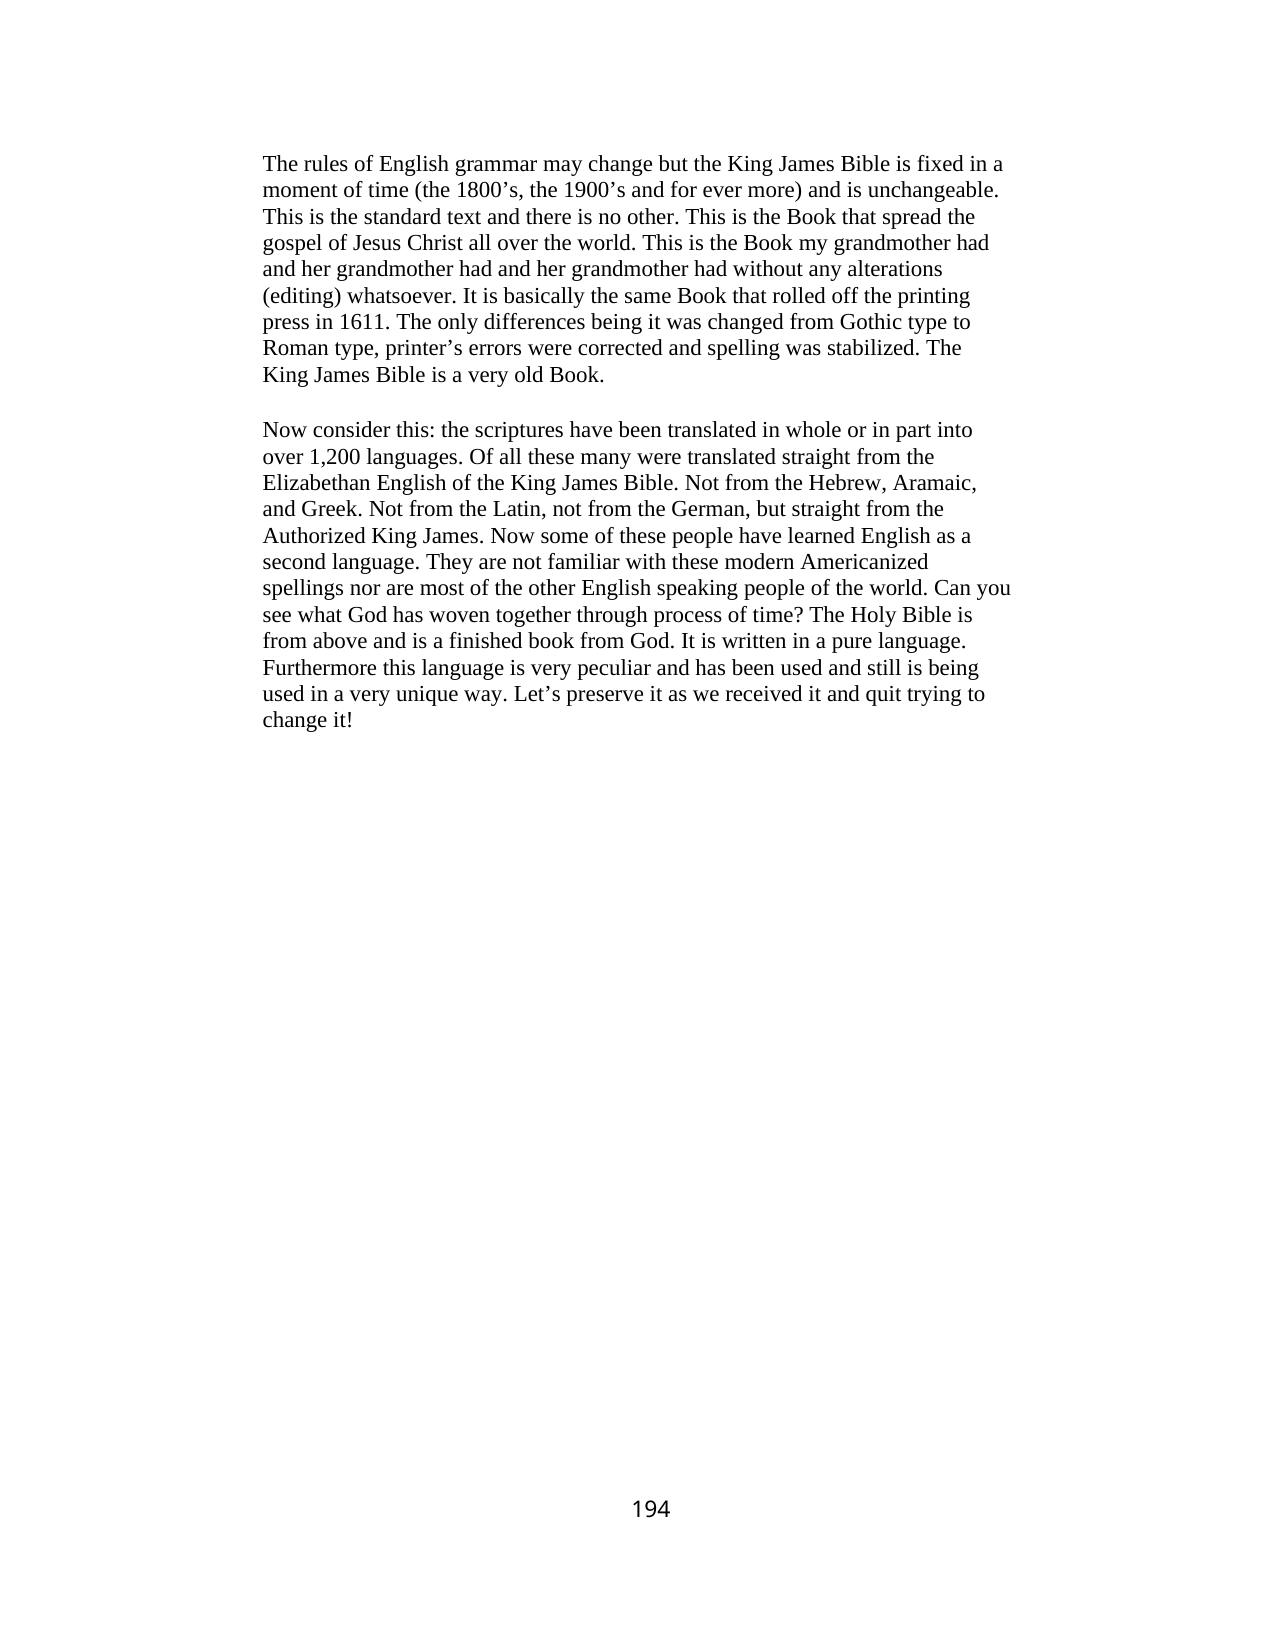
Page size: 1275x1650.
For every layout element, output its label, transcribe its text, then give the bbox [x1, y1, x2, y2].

text The rules of English grammar may change but the King James Bible is fixed in a moment of time (the 1800’s, the 1900’s and for ever more) and is unchangeable. This is the standard text and there is no other. This is the Book that spread the gospel of Jesus Christ all over the world. This is the Book my grandmother had and her grandmother had and her grandmother had without any alterations (editing) whatsoever. It is basically the same Book that rolled off the printing press in 1611. The only differences being it was changed from Gothic type to Roman type, printer’s errors were corrected and spelling was stabilized. The King James Bible is a very old Book. [262, 150, 1012, 387]
text Now consider this: the scriptures have been translated in whole or in part into over 1,200 languages. Of all these many were translated straight from the Elizabethan English of the King James Bible. Not from the Hebrew, Aramaic, and Greek. Not from the Latin, not from the German, but straight from the Authorized King James. Now some of these people have learned English as a second language. They are not familiar with these modern Americanized spellings nor are most of the other English speaking people of the world. Can you see what God has woven together through process of time? The Holy Bible is from above and is a finished book from God. It is written in a pure language. Furthermore this language is very peculiar and has been used and still is being used in a very unique way. Let’s preserve it as we received it and quit trying to change it! [262, 416, 1012, 733]
